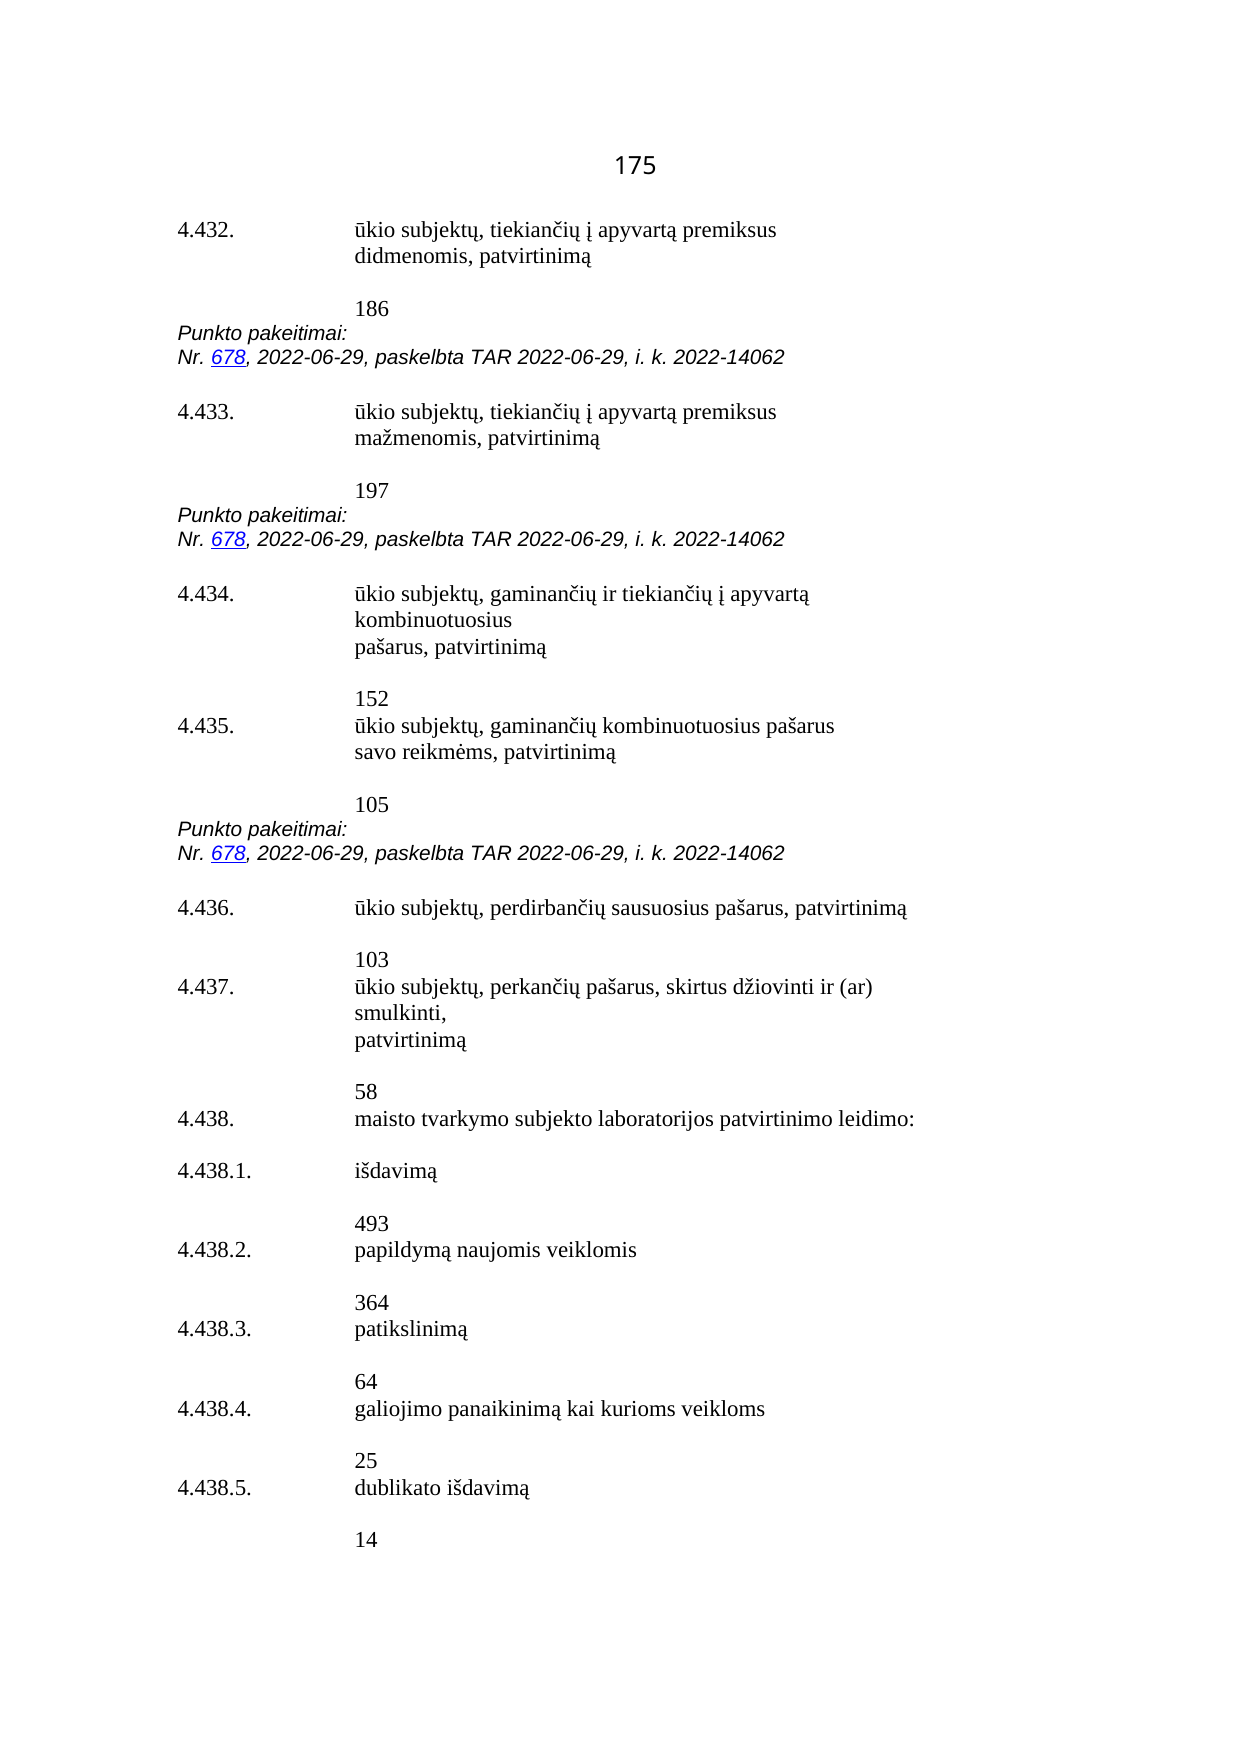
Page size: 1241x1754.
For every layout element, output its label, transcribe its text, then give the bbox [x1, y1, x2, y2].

text Nr. 678, 2022-06-29, paskelbta TAR 2022-06-29, i. k. 2022-14062 [177, 527, 1092, 551]
text 4.438.3. patikslinimą 64 [177, 1316, 945, 1394]
text 4.436. ūkio subjektų, perdirbančių sausuosius pašarus, patvirtinimą 103 [177, 894, 945, 973]
text patvirtinimą 58 [354, 1026, 945, 1105]
text 4.438.4. galiojimo panaikinimą kai kurioms veikloms 25 [177, 1394, 945, 1474]
text 4.434. ūkio subjektų, gaminančių ir tiekiančių į apyvartą kombinuotuosius [177, 580, 945, 633]
text 4.437. ūkio subjektų, perkančių pašarus, skirtus džiovinti ir (ar) smulkinti, [177, 973, 945, 1026]
text pašarus, patvirtinimą 152 [354, 633, 945, 712]
text 4.435. ūkio subjektų, gaminančių kombinuotuosius pašarus savo reikmėms, patvirtinimą 105 [177, 712, 871, 817]
text Nr. 678, 2022-06-29, paskelbta TAR 2022-06-29, i. k. 2022-14062 [177, 345, 1092, 369]
text Punkto pakeitimai: [177, 321, 1092, 345]
text Punkto pakeitimai: [177, 503, 1092, 527]
text 4.432. ūkio subjektų, tiekiančių į apyvartą premiksus didmenomis, patvirtinimą 186 [177, 216, 871, 321]
text 4.438. maisto tvarkymo subjekto laboratorijos patvirtinimo leidimo: [177, 1105, 945, 1157]
text Punkto pakeitimai: [177, 817, 1092, 841]
text 4.433. ūkio subjektų, tiekiančių į apyvartą premiksus mažmenomis, patvirtinimą 197 [177, 398, 871, 503]
text 4.438.5. dublikato išdavimą 14 [177, 1474, 945, 1553]
text Nr. 678, 2022-06-29, paskelbta TAR 2022-06-29, i. k. 2022-14062 [177, 841, 1092, 865]
text 4.438.2. papildymą naujomis veiklomis 364 [177, 1236, 945, 1316]
text 4.438.1. išdavimą 493 [177, 1157, 945, 1236]
